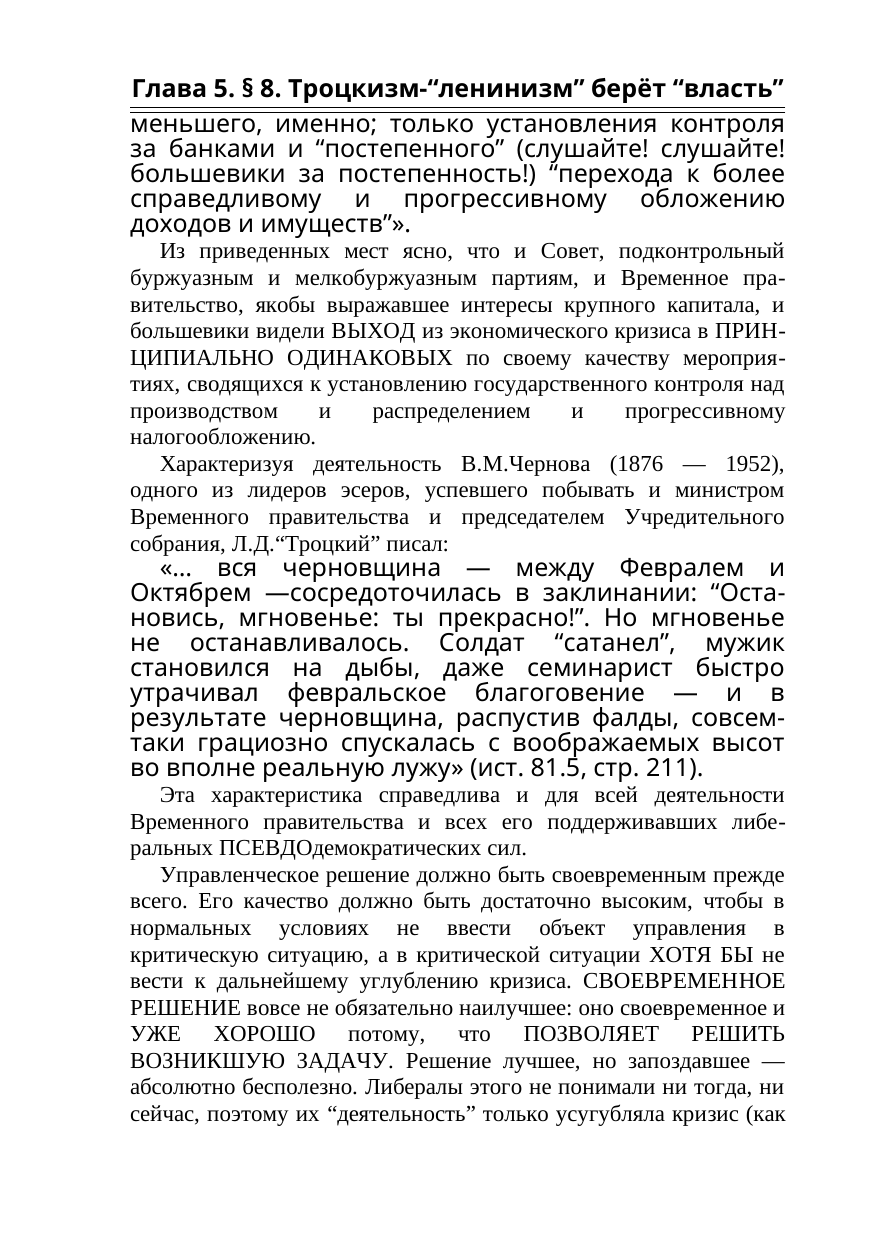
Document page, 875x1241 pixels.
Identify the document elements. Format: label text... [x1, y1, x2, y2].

text «… вся черновщина — между Февралем и Октябрем —сосредоточилась в заклинании: “Оста­новись, мгновенье: ты прекрасно!”. Но мгновенье не оста­навливалось. Солдат “сатанел”, мужик становился на дыбы, даже семинарист быстро утрачивал февральское благоговение — и в результате черновщина, распустив фалды, совсем-таки грациозно спускалась с воображаемых высот во вполне реаль­ную лужу» (ист. 81.5, стр. 211). [130, 556, 785, 781]
text Эта характеристика справедлива и для всей деятельности Временного правительства и всех его поддерживавших либе­ральных ПСЕВДОдемократических сил. [130, 781, 785, 861]
text Характеризуя деятельность В.М.Чернова (1876 — 1952), одного из лидеров эсеров, успевшего побывать и министром Временного правительства и председателем Учредительного собрания, Л.Д.“Троцкий” писал: [130, 450, 785, 556]
text Управленческое решение должно быть своевременным прежде всего. Его качество должно быть достаточно высоким, чтобы в нормальных условиях не ввести объект управления в критическую ситуацию, а в критической ситуации ХОТЯ БЫ не вести к дальнейшему углублению кризиса. СВОЕВРЕМЕН­НОЕ РЕШЕНИЕ вовсе не обязательно наилучшее: оно своевре­менное и УЖЕ ХОРОШО потому, что ПОЗВОЛЯЕТ РЕШИТЬ ВОЗНИКШУЮ ЗАДАЧУ. Решение лучшее, но запоздавшее — абсолютно бесполезно. Либералы этого не понимали ни тогда, ни сейчас, поэтому их “деятельность” только усугубляла кри­зис (как [130, 861, 785, 1126]
text Из приведенных мест ясно, что и Совет, подконтрольный буржуазным и мелкобуржуазным партиям, и Временное пра­витель­ство, якобы выражавшее интересы крупного капитала, и боль­ше­вики видели ВЫХОД из экономического кризиса в ПРИН­ЦИ­ПИАЛЬНО ОДИНАКОВЫХ по своему качеству мероприя­тиях, сводящихся к установлению государственного контроля над производством и распределением и прогрес­сивному налогообложению. [130, 237, 785, 450]
text меньшего, именно; только установления контроля за банками и “постепенного” (слушайте! слушайте! большевики за посте­пенность!) “перехода к более справедливому и прогрессив­ному обложению доходов и имуществ”». [130, 113, 785, 237]
